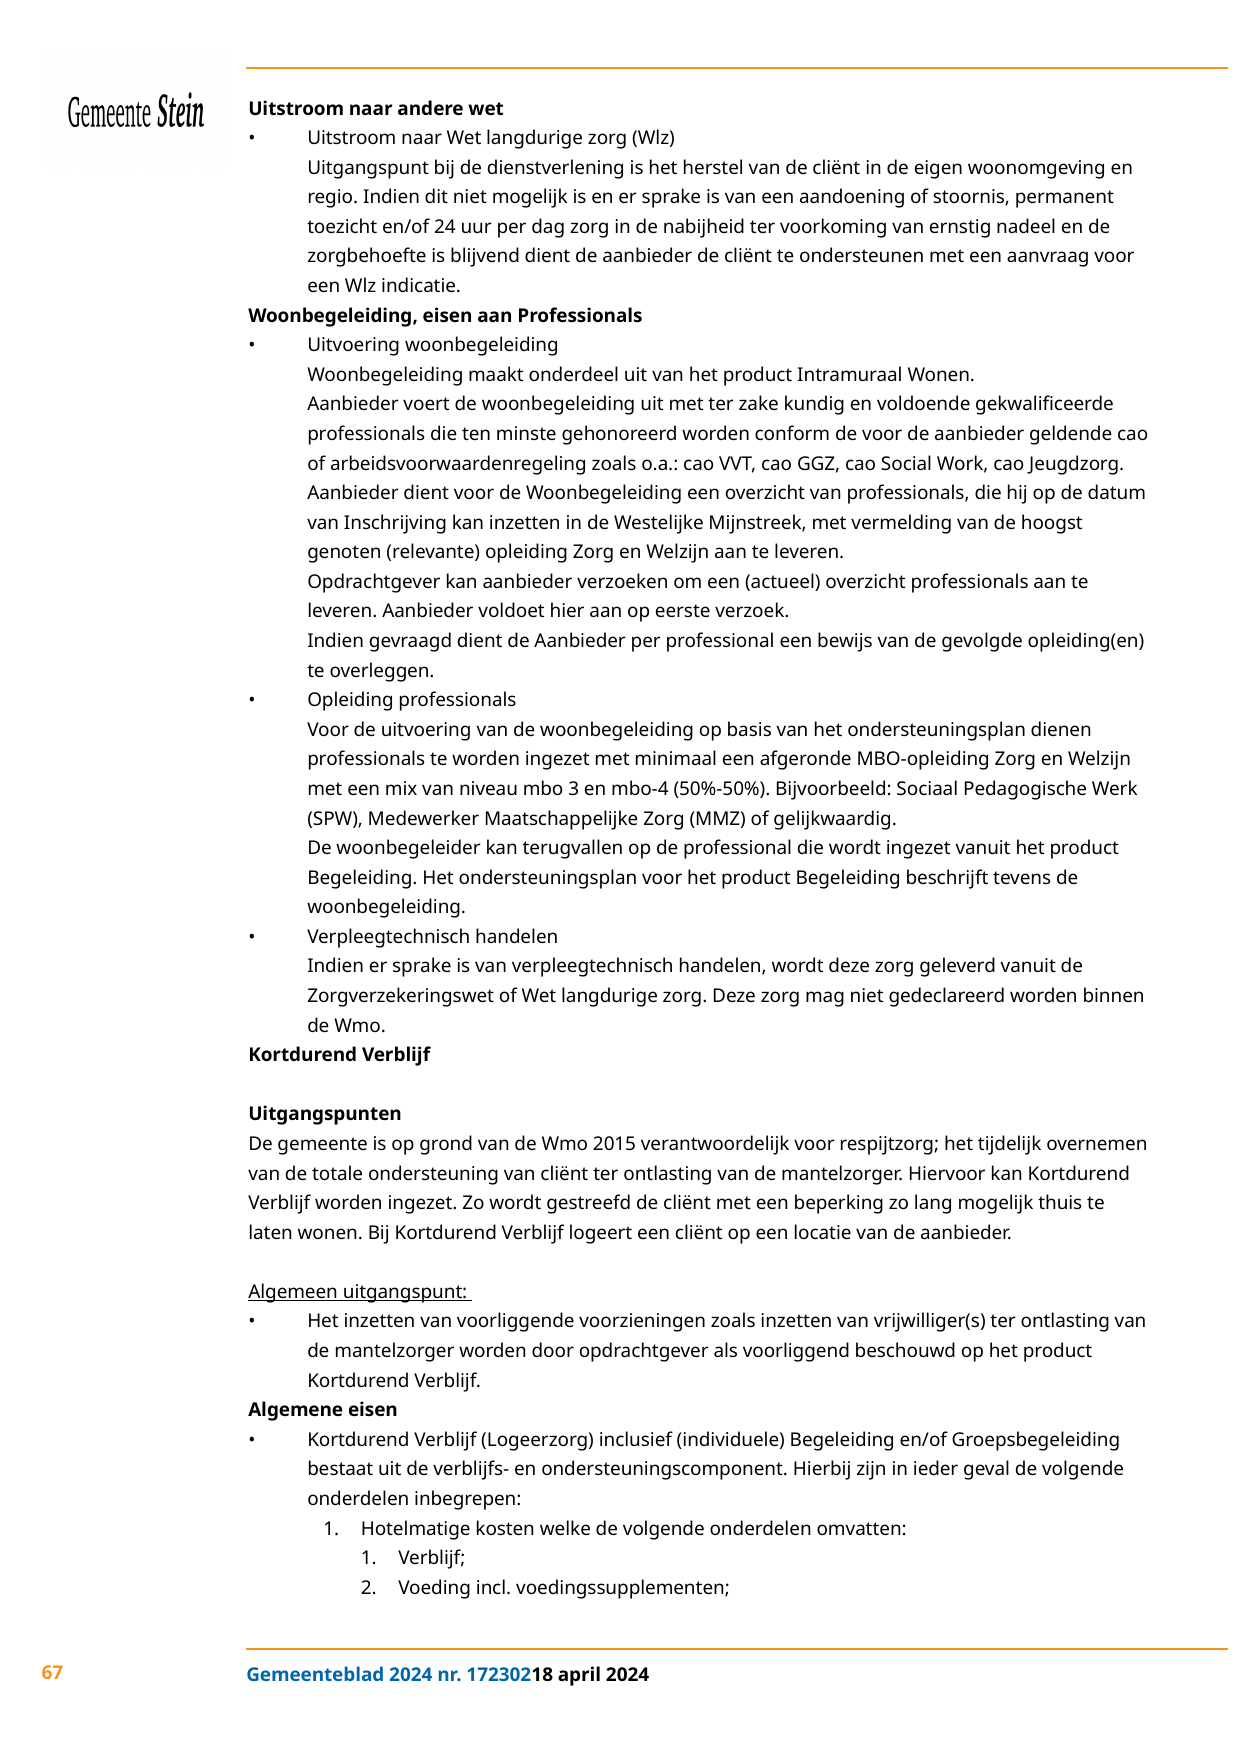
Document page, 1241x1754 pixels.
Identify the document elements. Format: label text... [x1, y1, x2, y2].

list Uitgangspunt bij de dienstverlening is het herstel van de cliënt in de eigen woonomgeving en regio. Indien dit niet mogelijk is en er sprake is van een aandoening of stoornis, permanent toezicht en/of 24 uur per dag zorg in de nabijheid ter voorkoming van ernstig nadeel en de zorgbehoefte is blijvend dient de aanbieder de cliënt te ondersteunen met een aanvraag voor een Wlz indicatie. [248, 154, 1152, 298]
list Opdrachtgever kan aanbieder verzoeken om een (actueel) overzicht professionals aan te leveren. Aanbieder voldoet hier aan op eerste verzoek. [248, 568, 1152, 623]
text Uitgangspunten [248, 1101, 1152, 1126]
list Uitstroom naar Wet langdurige zorg (Wlz) [248, 124, 1152, 150]
list Aanbieder voert de woonbegeleiding uit met ter zake kundig en voldoende gekwalificeerde professionals die ten minste gehonoreerd worden conform de voor de aanbieder geldende cao of arbeidsvoorwaardenregeling zoals o.a.: cao VVT, cao GGZ, cao Social Work, cao Jeugdzorg. [248, 391, 1152, 476]
text Algemene eisen [248, 1396, 1152, 1422]
list Uitvoering woonbegeleiding [248, 331, 1152, 357]
text Woonbegeleiding, eisen aan Professionals [248, 302, 1152, 328]
list Verblijf; [361, 1544, 1152, 1570]
list Voeding incl. voedingssupplementen; [361, 1574, 1152, 1600]
list Het inzetten van voorliggende voorzieningen zoals inzetten van vrijwilliger(s) ter ontlasting van de mantelzorger worden door opdrachtgever als voorliggend beschouwd op het product Kortdurend Verblijf. [248, 1308, 1152, 1393]
list De woonbegeleider kan terugvallen op de professional die wordt ingezet vanuit het product Begeleiding. Het ondersteuningsplan voor het product Begeleiding beschrijft tevens de woonbegeleiding. [248, 834, 1152, 919]
list Verpleegtechnisch handelen [248, 923, 1152, 949]
list Hotelmatige kosten welke de volgende onderdelen omvatten: [323, 1515, 1152, 1541]
list Opleiding professionals [248, 686, 1152, 712]
text De gemeente is op grond van de Wmo 2015 verantwoordelijk voor respijtzorg; het tijdelijk overnemen van de totale ondersteuning van cliënt ter ontlasting van de mantelzorger. Hiervoor kan Kortdurend Verblijf worden ingezet. Zo wordt gestreefd de cliënt met een beperking zo lang mogelijk thuis te laten wonen. Bij Kortdurend Verblijf logeert een cliënt op een locatie van de aanbieder. [248, 1130, 1152, 1245]
list Indien gevraagd dient de Aanbieder per professional een bewijs van de gevolgde opleiding(en) te overleggen. [248, 627, 1152, 683]
text Algemeen uitgangspunt: [248, 1278, 1152, 1304]
list Voor de uitvoering van de woonbegeleiding op basis van het ondersteuningsplan dienen professionals te worden ingezet met minimaal een afgeronde MBO-opleiding Zorg en Welzijn met een mix van niveau mbo 3 en mbo-4 (50%-50%). Bijvoorbeeld: Sociaal Pedagogische Werk (SPW), Medewerker Maatschappelijke Zorg (MMZ) of gelijkwaardig. [248, 716, 1152, 831]
text Uitstroom naar andere wet [248, 95, 1152, 121]
text Kortdurend Verblijf [248, 1041, 1152, 1067]
list Woonbegeleiding maakt onderdeel uit van het product Intramuraal Wonen. [248, 361, 1152, 387]
picture [41, 47, 231, 172]
list Aanbieder dient voor de Woonbegeleiding een overzicht van professionals, die hij op de datum van Inschrijving kan inzetten in de Westelijke Mijnstreek, met vermelding van de hoogst genoten (relevante) opleiding Zorg en Welzijn aan te leveren. [248, 479, 1152, 564]
list Kortdurend Verblijf (Logeerzorg) inclusief (individuele) Begeleiding en/of Groepsbegeleiding bestaat uit de verblijfs- en ondersteuningscomponent. Hierbij zijn in ieder geval de volgende onderdelen inbegrepen: [248, 1426, 1152, 1511]
list Indien er sprake is van verpleegtechnisch handelen, wordt deze zorg geleverd vanuit de Zorgverzekeringswet of Wet langdurige zorg. Deze zorg mag niet gedeclareerd worden binnen de Wmo. [248, 953, 1152, 1038]
